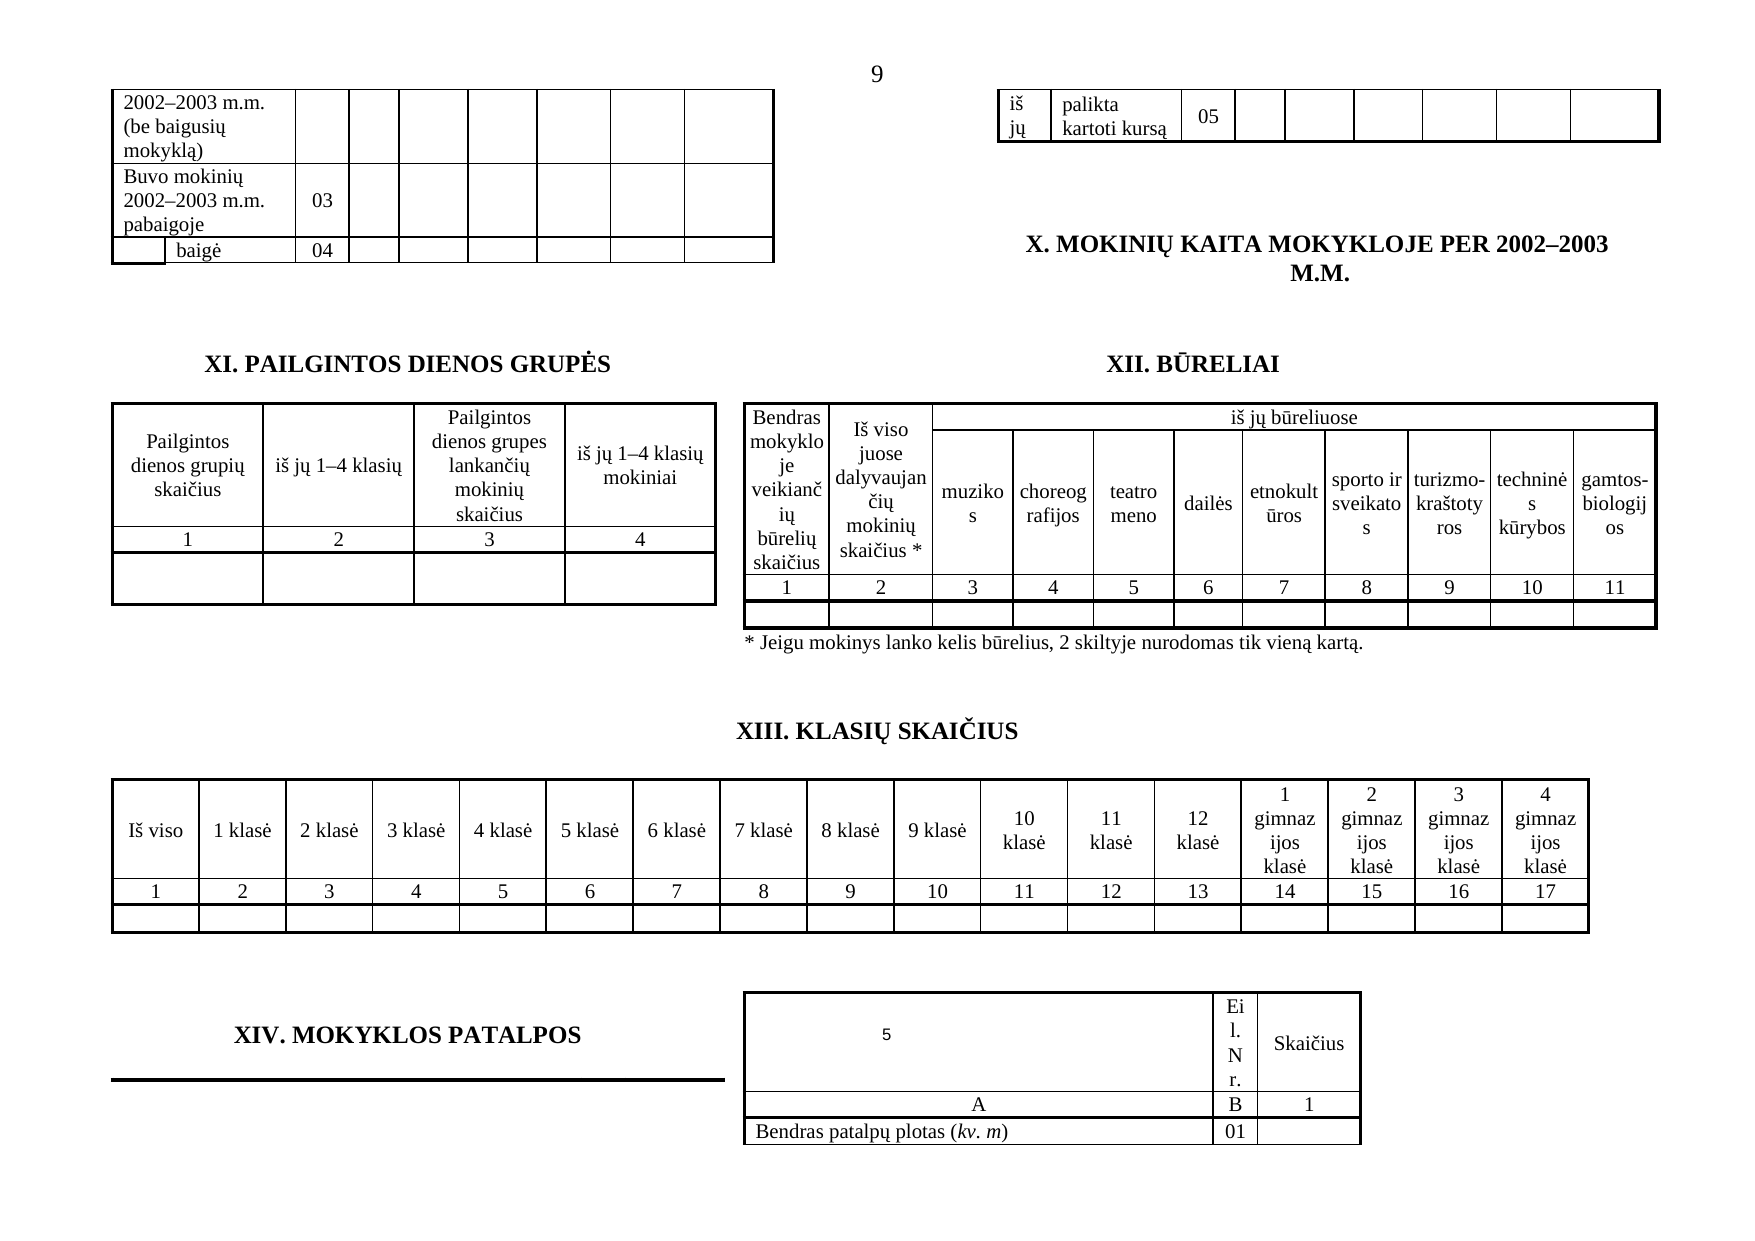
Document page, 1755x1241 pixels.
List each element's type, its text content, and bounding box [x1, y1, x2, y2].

table_header iš jų 1–4 klasių [264, 405, 413, 526]
table_header 11 klasė [1068, 781, 1154, 878]
table_header 12 klasė [1155, 781, 1240, 878]
table_header Iš viso [114, 781, 198, 878]
table_cell 9 [1409, 575, 1490, 599]
table_cell 10 [895, 879, 980, 903]
table_cell [1068, 906, 1154, 931]
table_cell [460, 906, 545, 931]
table_cell [1326, 603, 1407, 626]
text * Jeigu mokinys lanko kelis būrelius, 2 skiltyje nurodomas tik vieną kartą. [744, 630, 1642, 654]
table_cell 1 [114, 879, 198, 903]
table_header 1 klasė [200, 781, 285, 878]
table_cell [1423, 90, 1496, 140]
table_header 4 klasė [460, 781, 545, 878]
table_cell 9 [808, 879, 893, 903]
table_cell 6 [547, 879, 632, 903]
table_header Skaičius [1258, 994, 1359, 1091]
table_header 3 klasė [373, 781, 459, 878]
table_cell [685, 90, 772, 162]
table_cell [1094, 603, 1173, 626]
table_cell 5 [460, 879, 545, 903]
table_header 7 klasė [721, 781, 806, 878]
table_cell [685, 164, 772, 236]
text Xi. pailgintos dienos grupės [112, 349, 703, 378]
table_cell [1242, 906, 1327, 931]
text 5 [882, 1024, 896, 1043]
table_cell 8 [721, 879, 806, 903]
table_header 2 klasė [287, 781, 372, 878]
table_cell 3 [287, 879, 372, 903]
text X. mokinių kaita mokykloje per 2002–2003 [998, 229, 1642, 258]
table_cell [400, 90, 467, 162]
table_cell [114, 554, 262, 602]
table_cell [981, 906, 1067, 931]
table_cell [469, 90, 536, 162]
table_cell 7 [634, 879, 719, 903]
table_cell 04 [296, 238, 348, 262]
table_cell [350, 90, 398, 162]
table_cell 15 [1329, 879, 1414, 903]
table_cell iš jų [1000, 90, 1050, 140]
table_cell 12 [1068, 879, 1154, 903]
table_cell [200, 906, 285, 931]
table_cell palikta kartoti kursą [1052, 90, 1181, 140]
table_cell [1329, 906, 1414, 931]
text m.m. [998, 258, 1642, 287]
table_cell 5 [1094, 575, 1173, 599]
table_cell Bendras patalpų plotas (kv. m) [746, 1119, 1212, 1143]
table_cell [373, 906, 459, 931]
table_cell etnokultūros [1243, 431, 1324, 574]
table_cell 1 [1258, 1092, 1359, 1116]
table_cell [1497, 90, 1570, 140]
table_cell [1258, 1119, 1359, 1143]
table_cell [1175, 603, 1242, 626]
table_cell [538, 90, 610, 162]
table_cell [685, 238, 772, 262]
text XiII. klasių skaičius [112, 716, 1642, 745]
table_cell [611, 164, 684, 236]
table_cell 2002–2003 m.m. (be baigusių mokyklą) [114, 90, 295, 162]
table_header 9 klasė [895, 781, 980, 878]
table_cell 8 [1326, 575, 1407, 599]
table_cell [746, 603, 828, 626]
table_cell 2 [264, 527, 413, 551]
table_cell [1503, 906, 1587, 931]
table_cell 4 [373, 879, 459, 903]
table_cell [611, 90, 684, 162]
text XIV. mokyklos patalpos [112, 1020, 703, 1049]
table_cell [933, 603, 1012, 626]
table_cell choreografijos [1014, 431, 1093, 574]
table_cell dailės [1175, 431, 1242, 574]
table_cell B [1214, 1092, 1257, 1116]
table_cell [1014, 603, 1093, 626]
table_cell 05 [1182, 90, 1234, 140]
table_cell [830, 603, 932, 626]
table_cell 03 [296, 164, 348, 236]
table_cell 10 [1491, 575, 1573, 599]
table_cell [547, 906, 632, 931]
table_cell 13 [1155, 879, 1240, 903]
table_header Eil. Nr. [1214, 994, 1257, 1091]
table_cell 2 [200, 879, 285, 903]
table_cell Buvo mokinių 2002–2003 m.m. pabaigoje [114, 164, 295, 236]
table_cell [287, 906, 372, 931]
table_cell 3 [933, 575, 1012, 599]
table_cell [808, 906, 893, 931]
table_cell [1243, 603, 1324, 626]
table_cell gamtos-biologijos [1574, 431, 1654, 574]
table_cell sporto ir sveikatos [1326, 431, 1407, 574]
table_cell [469, 164, 536, 236]
table_cell [114, 906, 198, 931]
table_header Pailgintos dienos grupes lankančių mokinių skaičius [415, 405, 564, 526]
table_cell [114, 238, 164, 262]
table_header 1 gimnazijos klasė [1242, 781, 1327, 878]
table_header iš jų būreliuose [933, 405, 1654, 429]
table_cell 3 [415, 527, 564, 551]
table_cell [721, 906, 806, 931]
table_cell 1 [114, 527, 262, 551]
table_cell [296, 90, 348, 162]
table_cell 4 [566, 527, 714, 551]
table_header Bendras mokykloje veikiančių būrelių skaičius [746, 405, 828, 574]
table_cell 4 [1014, 575, 1093, 599]
table_cell 11 [1574, 575, 1654, 599]
table_cell [400, 164, 467, 236]
table_cell [469, 238, 536, 262]
table_header 2 gimnazijos klasė [1329, 781, 1414, 878]
table_cell 11 [981, 879, 1067, 903]
table_cell [1416, 906, 1501, 931]
table_header 5 klasė [547, 781, 632, 878]
table_cell [895, 906, 980, 931]
table_cell [400, 238, 467, 262]
table_cell [538, 164, 610, 236]
table_cell [264, 554, 413, 602]
table_cell [538, 238, 610, 262]
table_cell baigė [166, 238, 295, 262]
table_cell [611, 238, 684, 262]
table_header 4 gimnazijos klasė [1503, 781, 1587, 878]
table_cell [1286, 90, 1353, 140]
text XiI. būreliai [744, 349, 1642, 378]
table_cell [1236, 90, 1284, 140]
table_header 3 gimnazijos klasė [1416, 781, 1501, 878]
table_cell [634, 906, 719, 931]
table_cell [1155, 906, 1240, 931]
table_header iš jų 1–4 klasių mokiniai [566, 405, 714, 526]
table_cell 6 [1175, 575, 1242, 599]
table_cell 16 [1416, 879, 1501, 903]
table_cell muzikos [933, 431, 1012, 574]
table_header 6 klasė [634, 781, 719, 878]
table_cell [1574, 603, 1654, 626]
table_cell 17 [1503, 879, 1587, 903]
table_cell [1491, 603, 1573, 626]
table_cell [1571, 90, 1657, 140]
table_cell [1409, 603, 1490, 626]
table_cell [350, 164, 398, 236]
table_cell 2 [830, 575, 932, 599]
table_cell 01 [1214, 1119, 1257, 1143]
table_cell turizmo-kraštotyros [1409, 431, 1490, 574]
table_header Iš viso juose dalyvaujančių mokinių skaičius * [830, 405, 932, 574]
table_cell 1 [746, 575, 828, 599]
table_header 8 klasė [808, 781, 893, 878]
table_header Pailgintos dienos grupių skaičius [114, 405, 262, 526]
table_cell [350, 238, 398, 262]
table_cell 7 [1243, 575, 1324, 599]
table_cell techninės kūrybos [1491, 431, 1573, 574]
table_header [746, 994, 1212, 1091]
table_cell [566, 554, 714, 602]
table_header 10 klasė [981, 781, 1067, 878]
table_cell A [746, 1092, 1212, 1116]
table_cell 14 [1242, 879, 1327, 903]
table_cell [1355, 90, 1422, 140]
table_cell teatro meno [1094, 431, 1173, 574]
table_cell [415, 554, 564, 602]
